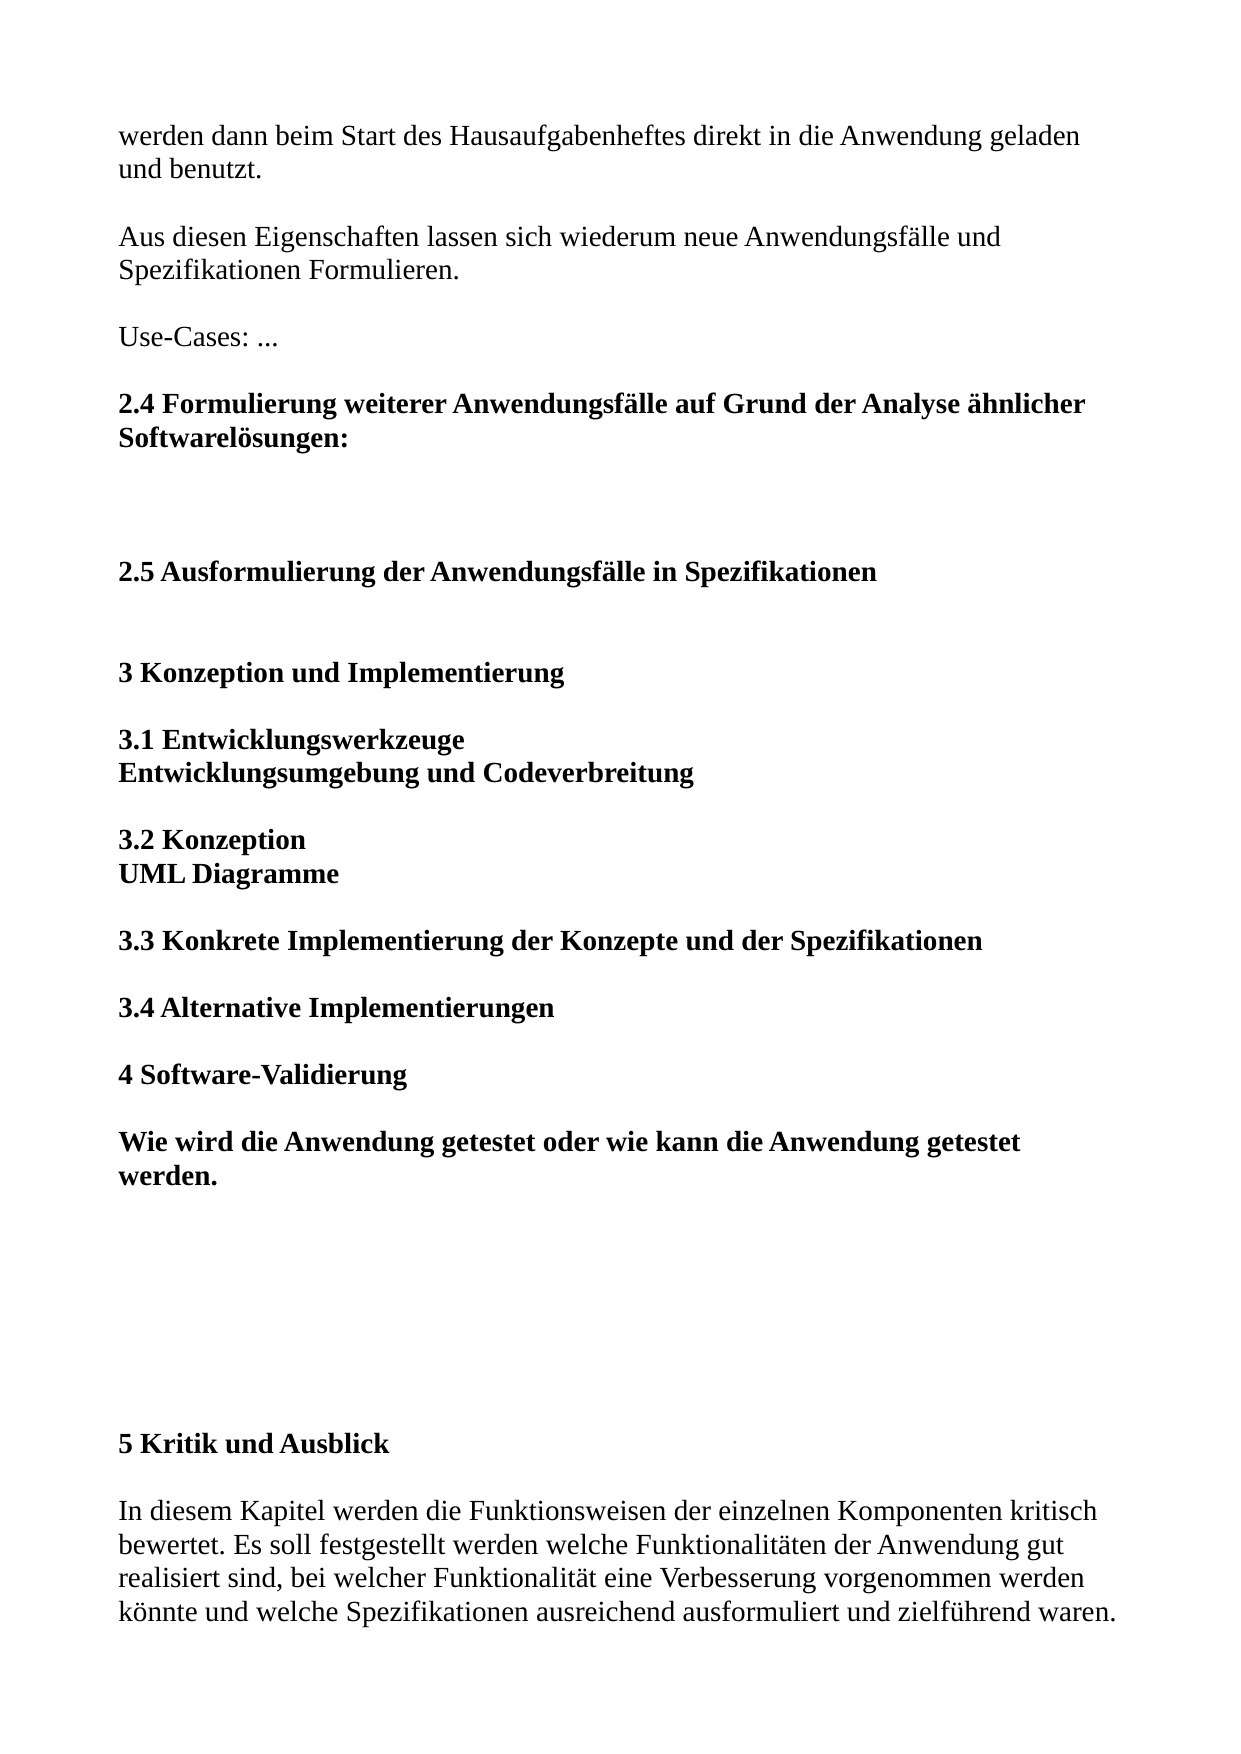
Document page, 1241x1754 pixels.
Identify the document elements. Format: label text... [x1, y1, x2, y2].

text 4 Software-Validierung [118, 1057, 1122, 1091]
text 5 Kritik und Ausblick [118, 1426, 1122, 1460]
text 3 Konzeption und Implementierung [118, 655, 1122, 688]
text UML Diagramme [118, 856, 1122, 889]
text 2.4 Formulierung weiterer Anwendungsfälle auf Grund der Analyse ähnlicher Softwarelösungen: [118, 386, 1122, 453]
text In diesem Kapitel werden die Funktionsweisen der einzelnen Komponenten kritisch bewertet. Es soll festgestellt werden welche Funktionalitäten der Anwendung gut realisiert sind, bei welcher Funktionalität eine Verbesserung vorgenommen werden könnte und welche Spezifikationen ausreichend ausformuliert und zielführend waren. [118, 1493, 1122, 1627]
text 3.3 Konkrete Implementierung der Konzepte und der Spezifikationen [118, 923, 1122, 957]
text 3.4 Alternative Implementierungen [118, 990, 1122, 1024]
text Aus diesen Eigenschaften lassen sich wiederum neue Anwendungsfälle und Spezifikationen Formulieren. [118, 219, 1122, 286]
text Wie wird die Anwendung getestet oder wie kann die Anwendung getestet werden. [118, 1124, 1122, 1191]
text Use-Cases: ... [118, 319, 1122, 353]
text 2.5 Ausformulierung der Anwendungsfälle in Spezifikationen [118, 554, 1122, 588]
text 3.2 Konzeption [118, 822, 1122, 856]
text Entwicklungsumgebung und Codeverbreitung [118, 755, 1122, 789]
text werden dann beim Start des Hausaufgabenheftes direkt in die Anwendung geladen und benutzt. [118, 118, 1122, 185]
text 3.1 Entwicklungswerkzeuge [118, 722, 1122, 755]
